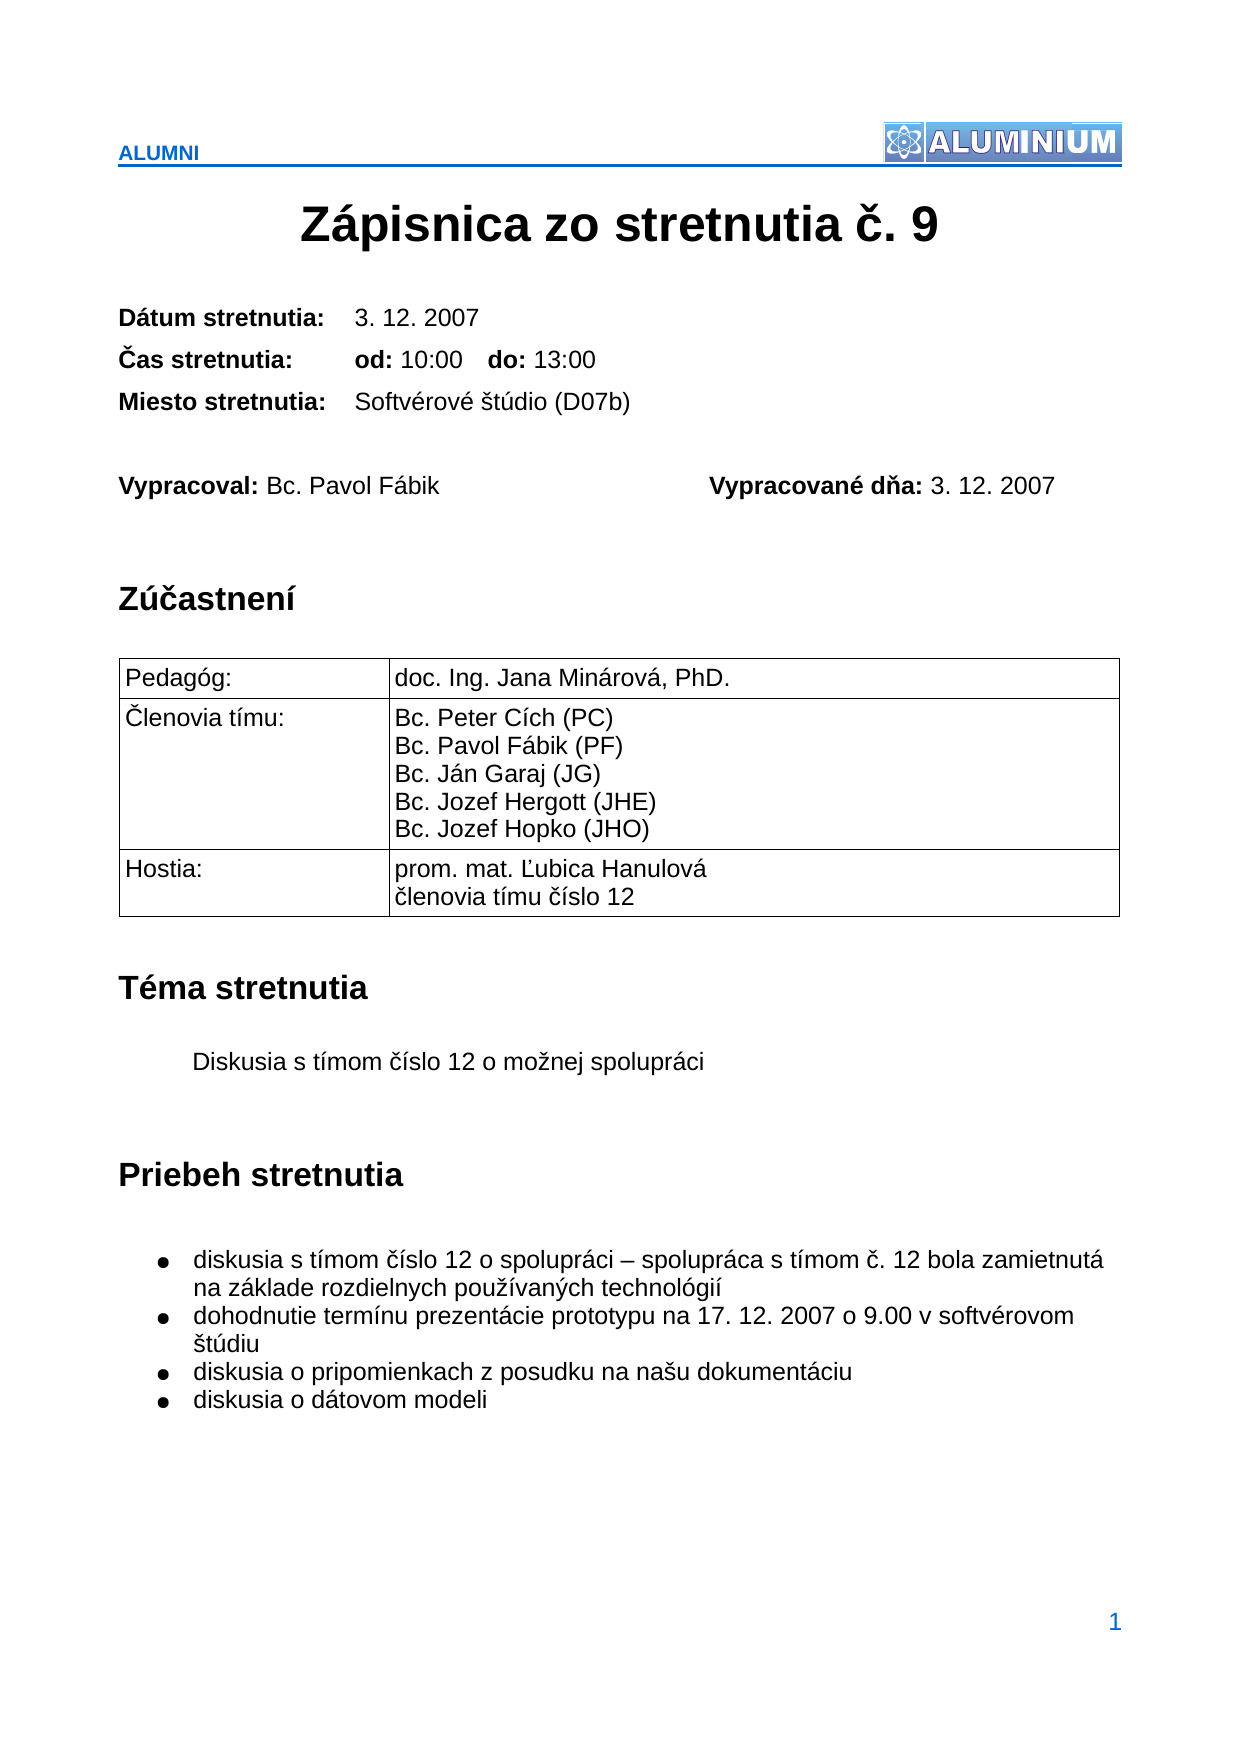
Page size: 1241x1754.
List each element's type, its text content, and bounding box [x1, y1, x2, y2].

text Zápisnica zo stretnutia č. 9 [118, 196, 1122, 252]
subtitle Zúčastnení [118, 580, 1122, 618]
text Vypracoval: Bc. Pavol Fábik Vypracované dňa: 3. 12. 2007 [118, 472, 1122, 499]
table_cell Členovia tímu: [120, 699, 389, 849]
text Miesto stretnutia: Softvérové štúdio (D07b) [118, 388, 1122, 416]
table_cell Bc. Peter Cích (PC) Bc. Pavol Fábik (PF) Bc. Ján Garaj (JG) Bc. Jozef Hergott (JHE) Bc. Jozef Hopko (JHO) [390, 699, 1119, 849]
subtitle Téma stretnutia [118, 969, 1122, 1007]
table_header Pedagóg: [120, 659, 389, 698]
list diskusia o pripomienkach z posudku na našu dokumentáciu [156, 1358, 1122, 1386]
list diskusia o dátovom modeli [156, 1386, 1122, 1414]
text Diskusia s tímom číslo 12 o možnej spolupráci [118, 1047, 1122, 1075]
list dohodnutie termínu prezentácie prototypu na 17. 12. 2007 o 9.00 v softvérovom štúdiu [156, 1302, 1122, 1358]
list diskusia s tímom číslo 12 o spolupráci – spolupráca s tímom č. 12 bola zamietnutá na základe rozdielnych používaných technológií [156, 1246, 1122, 1302]
table_header doc. Ing. Jana Minárová, PhD. [390, 659, 1119, 698]
table_cell prom. mat. Ľubica Hanulová členovia tímu číslo 12 [390, 850, 1119, 916]
subtitle Priebeh stretnutia [118, 1156, 1122, 1193]
table_cell Hostia: [120, 850, 389, 916]
text Dátum stretnutia: 3. 12. 2007 [118, 304, 1122, 332]
text Čas stretnutia: od: 10:00 do: 13:00 [118, 346, 1122, 374]
